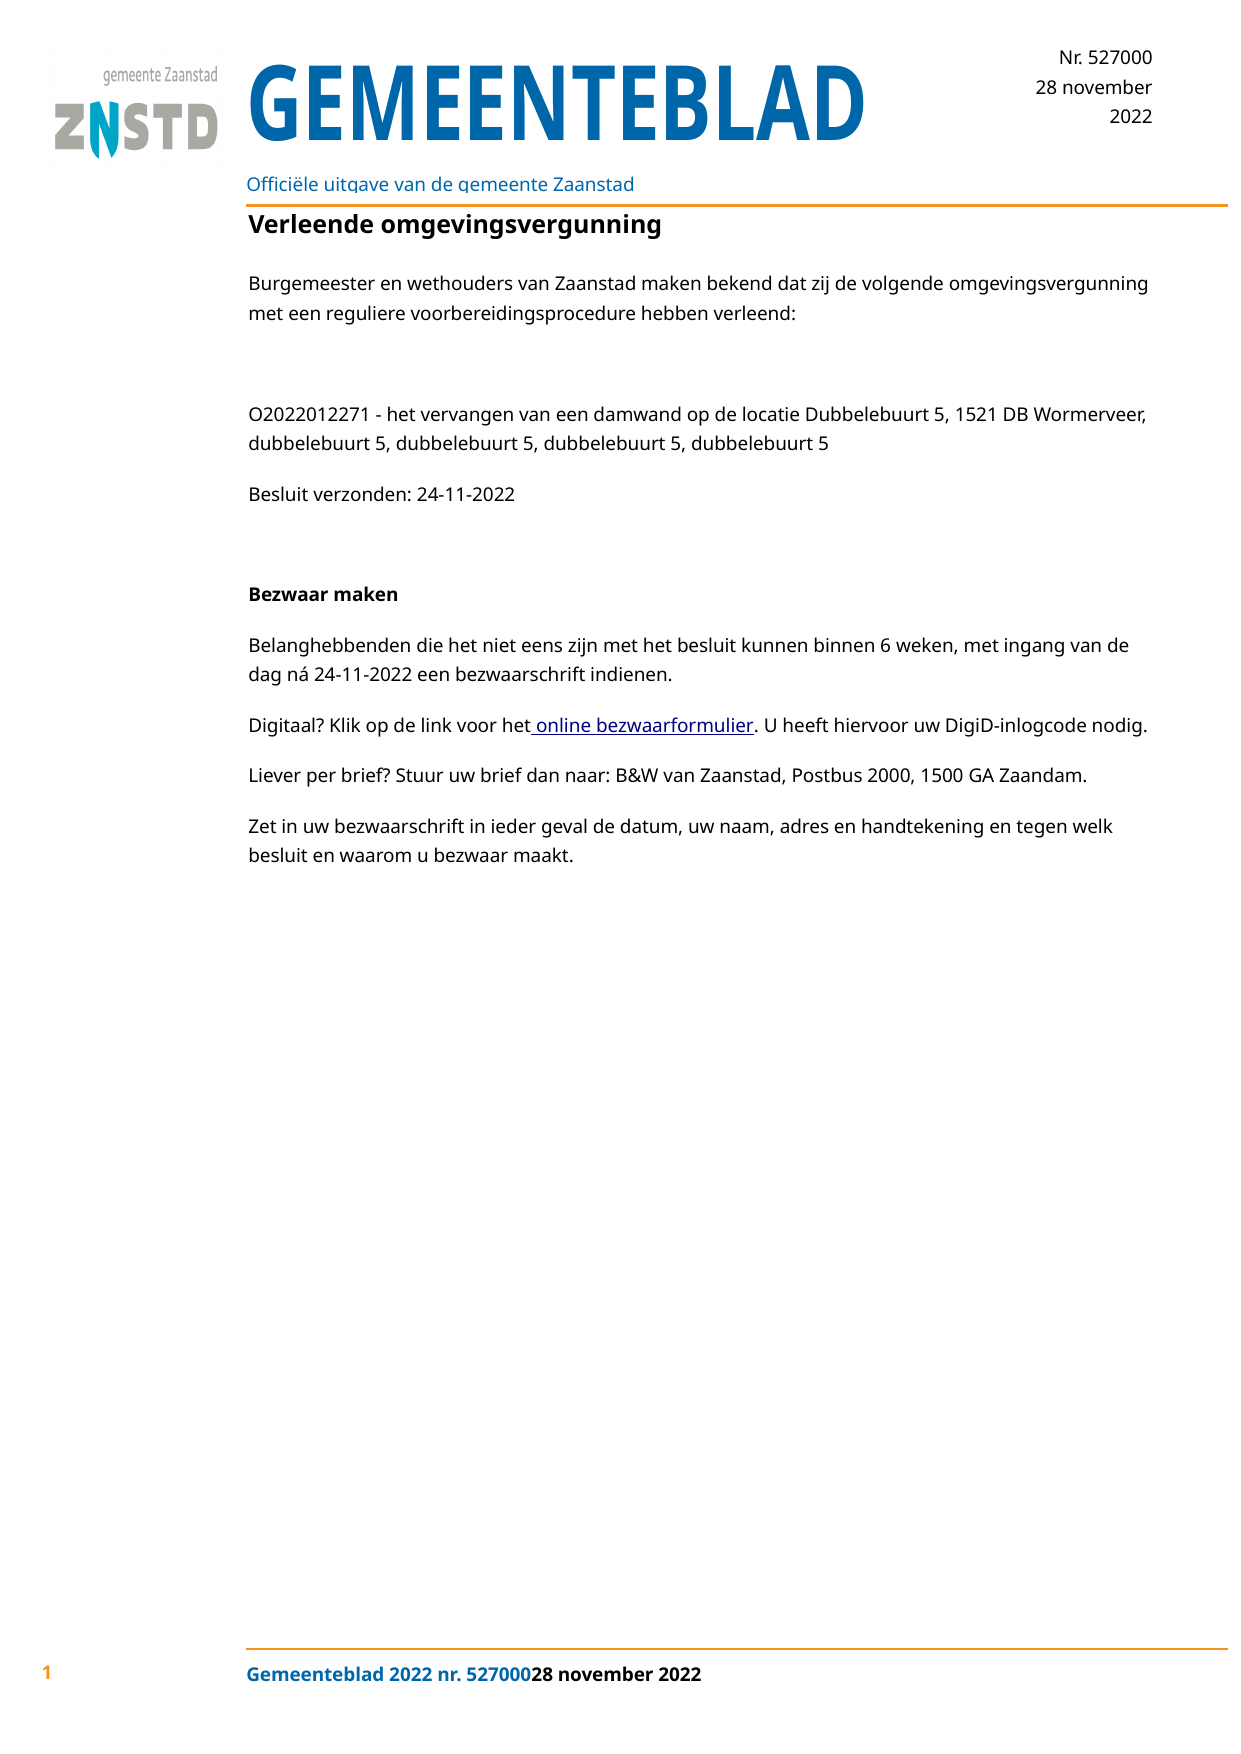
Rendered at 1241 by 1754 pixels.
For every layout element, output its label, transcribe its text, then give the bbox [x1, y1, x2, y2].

text Verleende omgevingsvergunning [248, 207, 1152, 241]
text Burgemeester en wethouders van Zaanstad maken bekend dat zij de volgende omgevingsvergunning met een reguliere voorbereidingsprocedure hebben verleend: [248, 270, 1152, 326]
picture [41, 47, 231, 172]
text Liever per brief? Stuur uw brief dan naar: B&W van Zaanstad, Postbus 2000, 1500 GA Zaandam. [248, 762, 1152, 788]
text Zet in uw bezwaarschrift in ieder geval de datum, uw naam, adres en handtekening en tegen welk besluit en waarom u bezwaar maakt. [248, 813, 1152, 868]
text Belanghebbenden die het niet eens zijn met het besluit kunnen binnen 6 weken, met ingang van de dag ná 24-11-2022 een bezwaarschrift indienen. [248, 632, 1152, 687]
text Besluit verzonden: 24-11-2022 [248, 481, 1152, 506]
text Digitaal? Klik op de link voor het online bezwaarformulier. U heeft hiervoor uw DigiD-inlogcode nodig. [248, 712, 1152, 738]
text Bezwaar maken [248, 582, 1152, 607]
text O2022012271 - het vervangen van een damwand op de locatie Dubbelebuurt 5, 1521 DB Wormerveer, dubbelebuurt 5, dubbelebuurt 5, dubbelebuurt 5, dubbelebuurt 5 [248, 401, 1152, 456]
